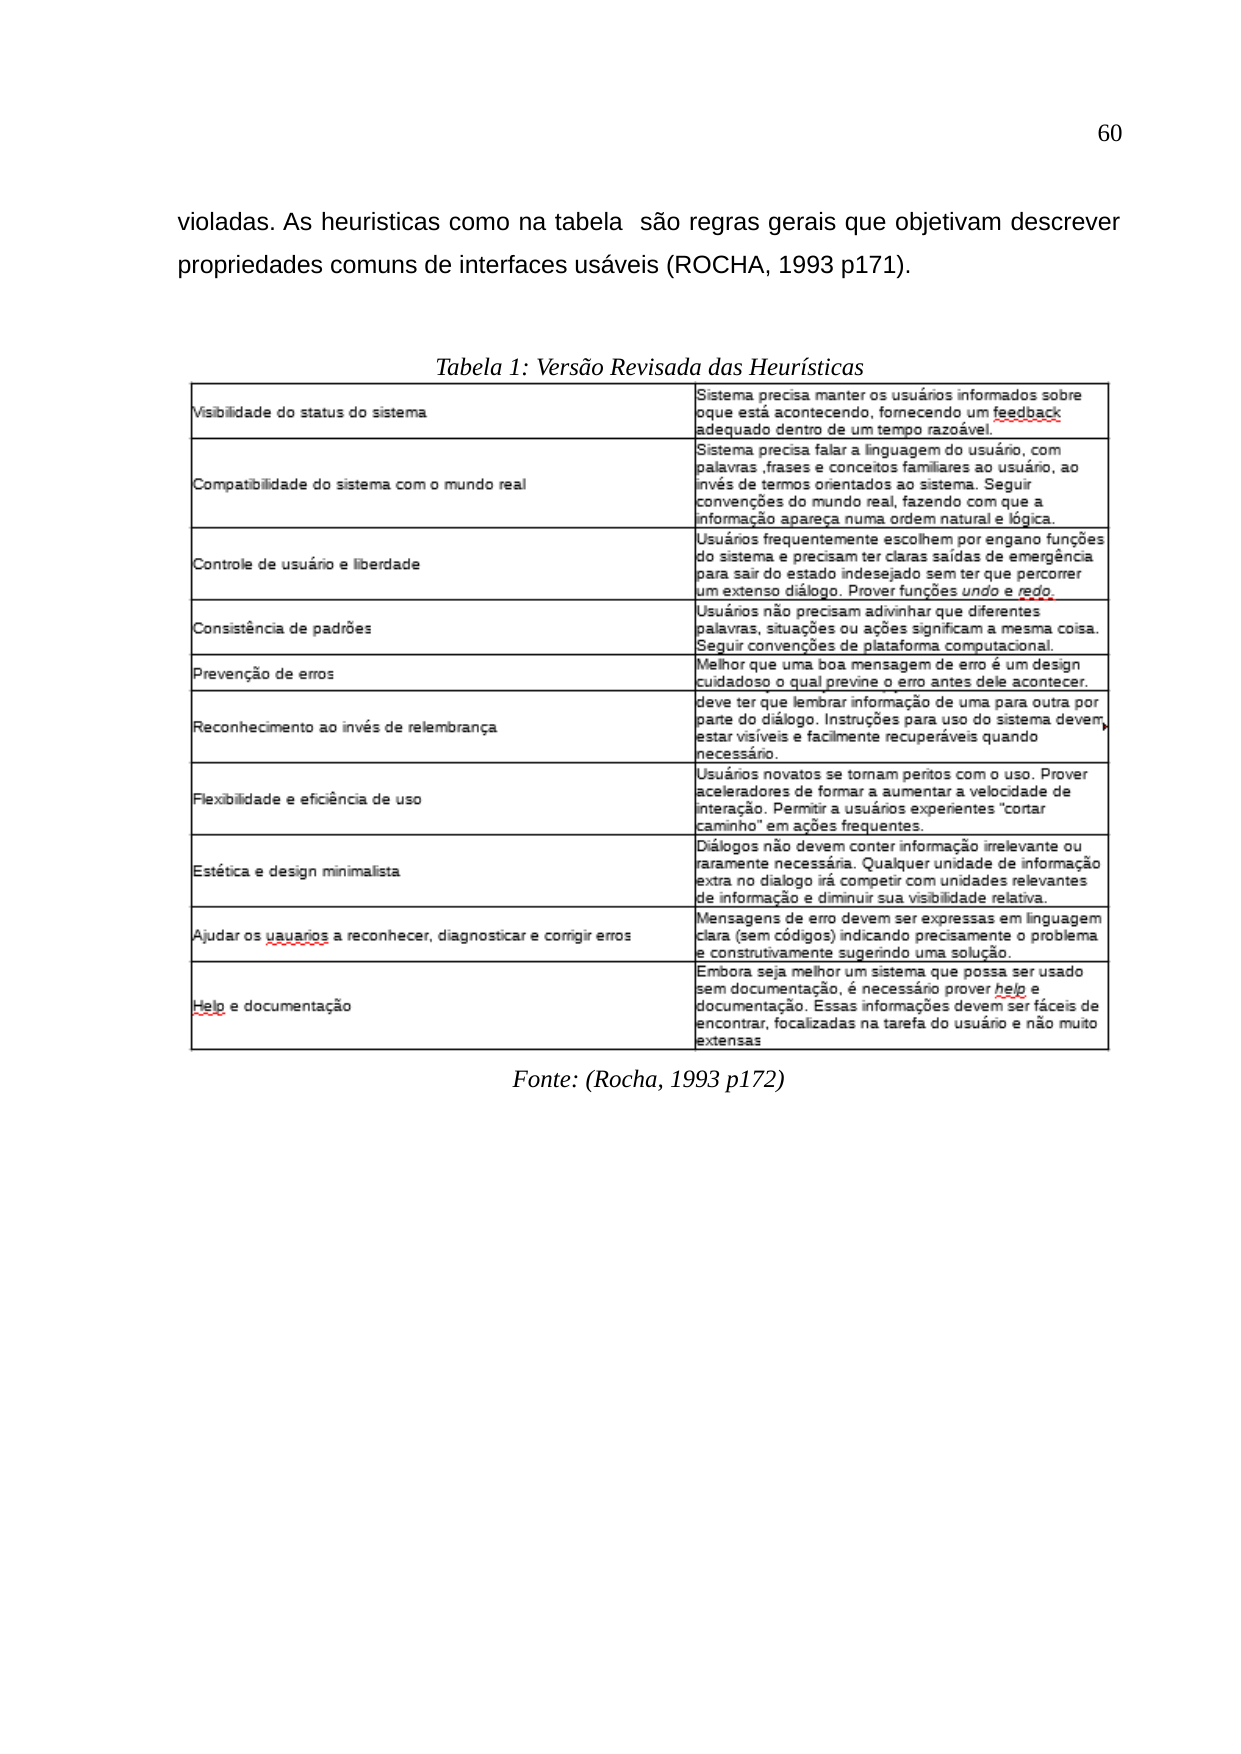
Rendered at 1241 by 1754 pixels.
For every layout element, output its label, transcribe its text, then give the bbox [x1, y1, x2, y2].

picture [188, 381, 1111, 1052]
text Fonte: (Rocha, 1993 p172) [189, 1064, 1111, 1093]
text Tabela 1: Versão Revisada das Heurísticas [189, 352, 1111, 381]
text violadas. As heuristicas como na tabela são regras gerais que objetivam descrever propriedades comuns de interfaces usáveis (ROCHA, 1993 p171). [177, 207, 1122, 278]
